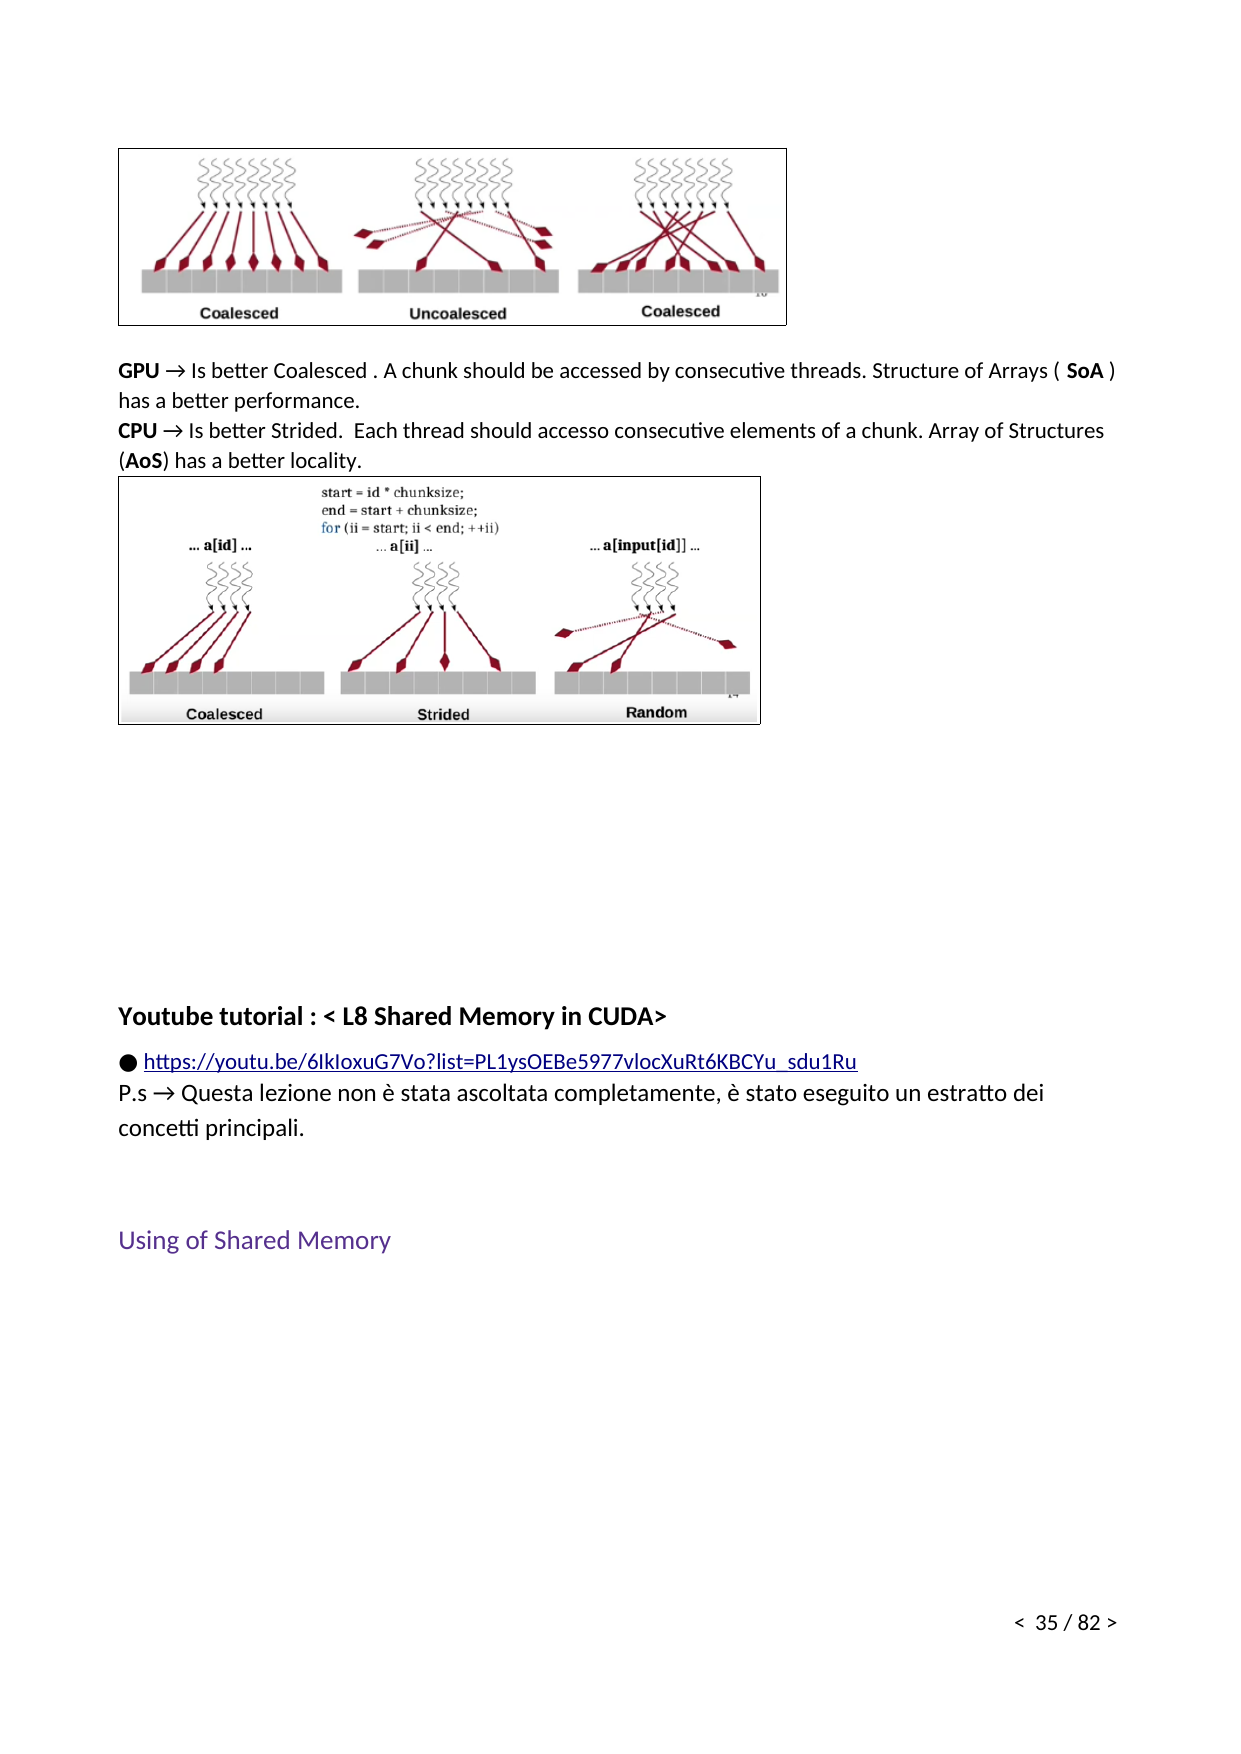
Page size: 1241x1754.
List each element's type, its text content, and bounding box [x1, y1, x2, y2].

subtitle Using of Shared Memory [118, 1223, 1122, 1256]
text CPU → Is better Strided. Each thread should accesso consecutive elements of a chunk. Array of Structures (AoS) has a better locality. [118, 416, 1122, 474]
text P.s → Questa lezione non è stata ascoltata completamente, è stato eseguito un estratto dei concetti principali. [118, 1077, 1122, 1142]
text ● https://youtu.be/6IkIoxuG7Vo?list=PL1ysOEBe5977vlocXuRt6KBCYu_sdu1Ru [118, 1047, 1122, 1075]
subtitle Youtube tutorial : < L8 Shared Memory in CUDA> [118, 999, 1122, 1032]
picture [121, 479, 757, 722]
text GPU → Is better Coalesced . A chunk should be accessed by consecutive threads. Structure of Arrays ( SoA ) has a better performance. [118, 356, 1122, 414]
picture [121, 150, 784, 322]
